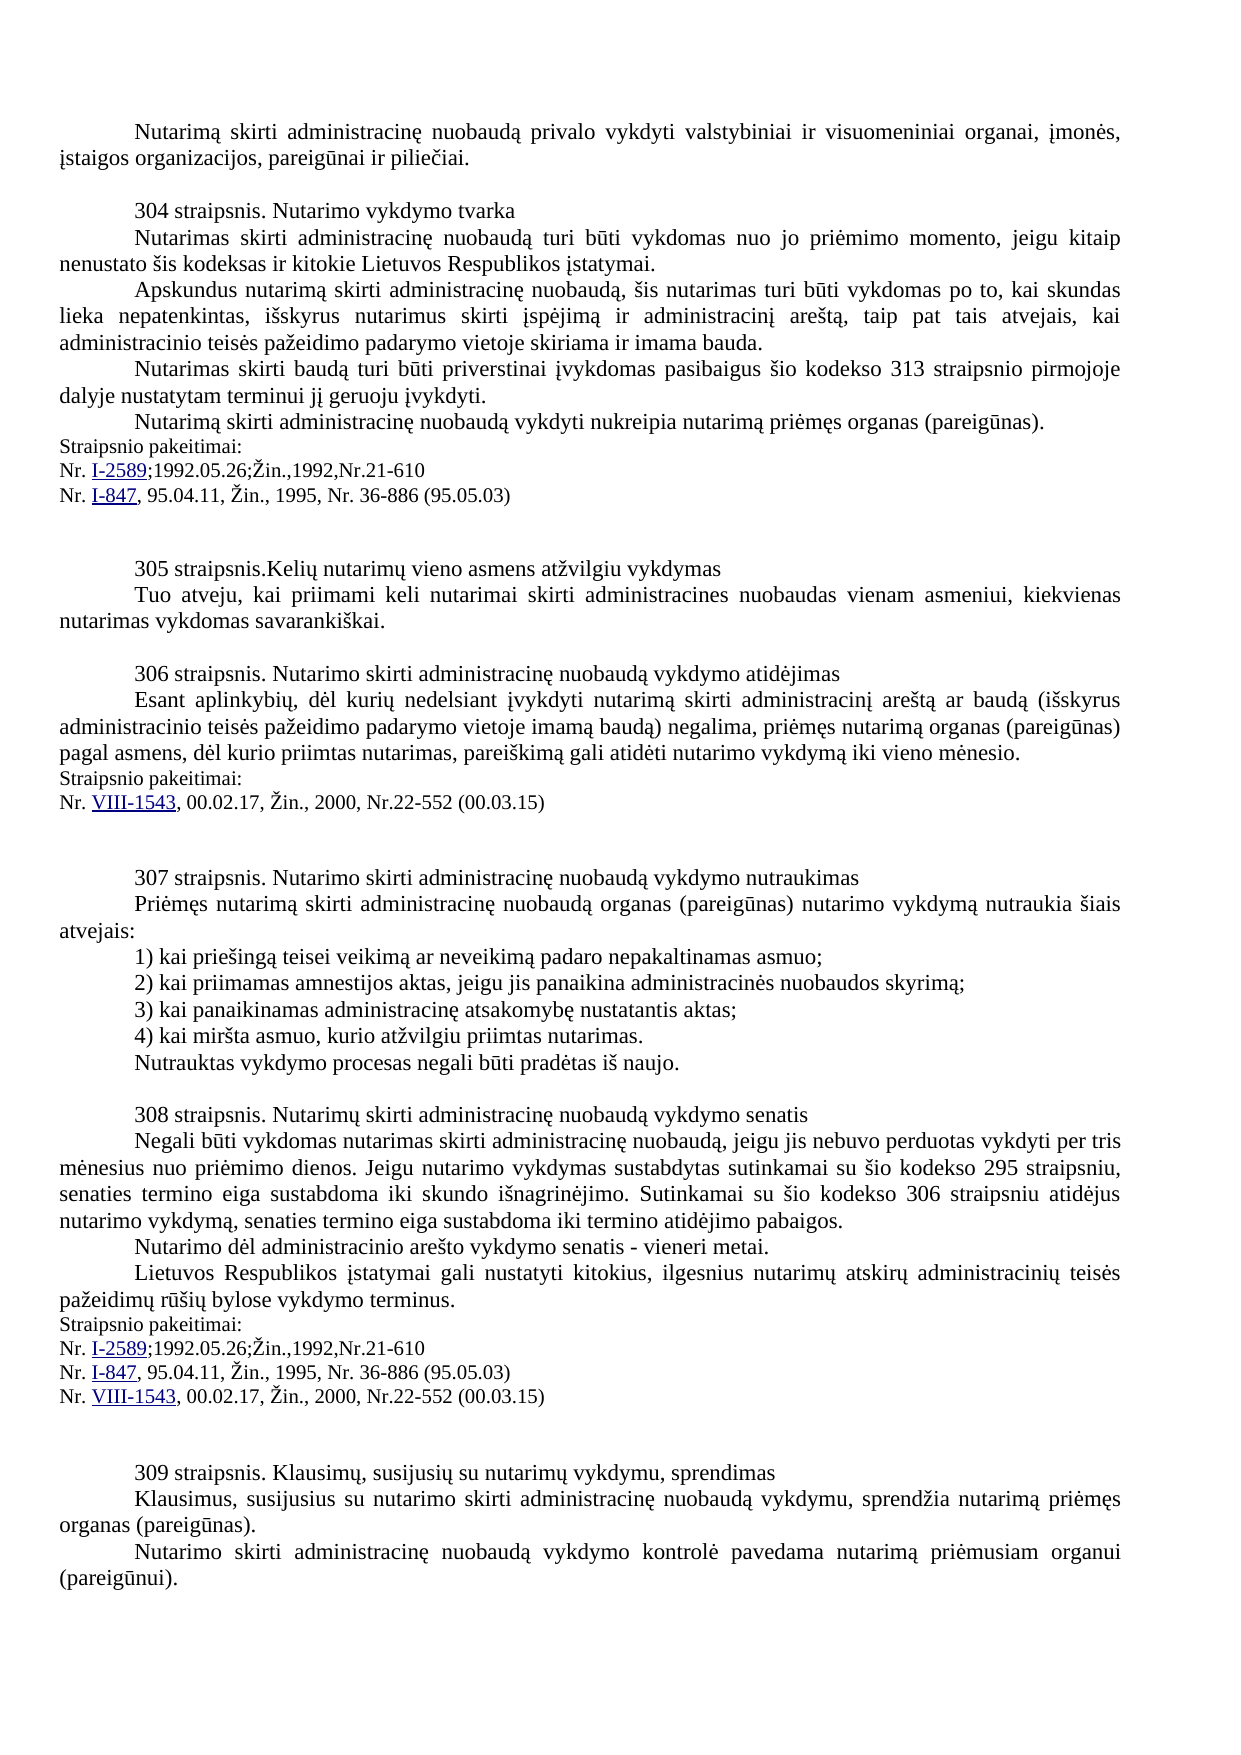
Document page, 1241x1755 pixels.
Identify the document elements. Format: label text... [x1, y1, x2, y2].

text Nr. VIII-1543, 00.02.17, Žin., 2000, Nr.22-552 (00.03.15) [59, 789, 1122, 814]
text Nutarimą skirti administracinę nuobaudą privalo vykdyti valstybiniai ir visuomeniniai organai, įmonės, įstaigos organizacijos, pareigūnai ir piliečiai. [59, 118, 1122, 171]
text Straipsnio pakeitimai: [59, 434, 1122, 458]
text Klausimus, susijusius su nutarimo skirti administracinę nuobaudą vykdymu, sprendžia nutarimą priėmęs organas (pareigūnas). [59, 1485, 1122, 1538]
text Nutarimo dėl administracinio arešto vykdymo senatis - vieneri metai. [59, 1233, 1122, 1259]
text Tuo atveju, kai priimami keli nutarimai skirti administracines nuobaudas vienam asmeniui, kiekvienas nutarimas vykdomas savarankiškai. [59, 581, 1122, 634]
text 3) kai panaikinamas administracinę atsakomybę nustatantis aktas; [59, 996, 1122, 1022]
text Negali būti vykdomas nutarimas skirti administracinę nuobaudą, jeigu jis nebuvo perduotas vykdyti per tris mėnesius nuo priėmimo dienos. Jeigu nutarimo vykdymas sustabdytas sutinkamai su šio kodekso 295 straipsniu, senaties termino eiga sustabdoma iki skundo išnagrinėjimo. Sutinkamai su šio kodekso 306 straipsniu atidėjus nutarimo vykdymą, senaties termino eiga sustabdoma iki termino atidėjimo pabaigos. [59, 1128, 1122, 1233]
text Nutarimas skirti baudą turi būti priverstinai įvykdomas pasibaigus šio kodekso 313 straipsnio pirmojoje dalyje nustatytam terminui jį geruoju įvykdyti. [59, 355, 1122, 408]
text 304 straipsnis. Nutarimo vykdymo tvarka [59, 197, 1122, 223]
text Apskundus nutarimą skirti administracinę nuobaudą, šis nutarimas turi būti vykdomas po to, kai skundas lieka nepatenkintas, išskyrus nutarimus skirti įspėjimą ir administracinį areštą, taip pat tais atvejais, kai administracinio teisės pažeidimo padarymo vietoje skiriama ir imama bauda. [59, 276, 1122, 355]
text 4) kai miršta asmuo, kurio atžvilgiu priimtas nutarimas. [59, 1022, 1122, 1048]
text Nutarimą skirti administracinę nuobaudą vykdyti nukreipia nutarimą priėmęs organas (pareigūnas). [59, 408, 1122, 434]
text 305 straipsnis.Kelių nutarimų vieno asmens atžvilgiu vykdymas [59, 555, 1122, 581]
text Nr. I-847, 95.04.11, Žin., 1995, Nr. 36-886 (95.05.03) [59, 1360, 1122, 1384]
text 2) kai priimamas amnestijos aktas, jeigu jis panaikina administracinės nuobaudos skyrimą; [59, 969, 1122, 996]
text 306 straipsnis. Nutarimo skirti administracinę nuobaudą vykdymo atidėjimas [134, 660, 1122, 686]
text 1) kai priešingą teisei veikimą ar neveikimą padaro nepakaltinamas asmuo; [59, 943, 1122, 969]
text Priėmęs nutarimą skirti administracinę nuobaudą organas (pareigūnas) nutarimo vykdymą nutraukia šiais atvejais: [59, 890, 1122, 943]
text Nutarimo skirti administracinę nuobaudą vykdymo kontrolė pavedama nutarimą priėmusiam organui (pareigūnui). [59, 1538, 1122, 1591]
text Esant aplinkybių, dėl kurių nedelsiant įvykdyti nutarimą skirti administracinį areštą ar baudą (išskyrus administracinio teisės pažeidimo padarymo vietoje imamą baudą) negalima, priėmęs nutarimą organas (pareigūnas) pagal asmens, dėl kurio priimtas nutarimas, pareiškimą gali atidėti nutarimo vykdymą iki vieno mėnesio. [59, 686, 1122, 766]
text 308 straipsnis. Nutarimų skirti administracinę nuobaudą vykdymo senatis [59, 1101, 1122, 1128]
text Nr. I-2589;1992.05.26;Žin.,1992,Nr.21-610 [59, 1336, 1122, 1360]
text Nr. I-2589;1992.05.26;Žin.,1992,Nr.21-610 [59, 458, 1122, 482]
text Nutarimas skirti administracinę nuobaudą turi būti vykdomas nuo jo priėmimo momento, jeigu kitaip nenustato šis kodeksas ir kitokie Lietuvos Respublikos įstatymai. [59, 223, 1122, 276]
text Straipsnio pakeitimai: [59, 766, 1122, 789]
text 309 straipsnis. Klausimų, susijusių su nutarimų vykdymu, sprendimas [59, 1459, 1122, 1485]
text Straipsnio pakeitimai: [59, 1312, 1122, 1336]
text Nr. I-847, 95.04.11, Žin., 1995, Nr. 36-886 (95.05.03) [59, 482, 1122, 507]
text Nr. VIII-1543, 00.02.17, Žin., 2000, Nr.22-552 (00.03.15) [59, 1384, 1122, 1408]
text Nutrauktas vykdymo procesas negali būti pradėtas iš naujo. [59, 1048, 1122, 1075]
text Lietuvos Respublikos įstatymai gali nustatyti kitokius, ilgesnius nutarimų atskirų administracinių teisės pažeidimų rūšių bylose vykdymo terminus. [59, 1259, 1122, 1312]
text 307 straipsnis. Nutarimo skirti administracinę nuobaudą vykdymo nutraukimas [59, 864, 1122, 890]
